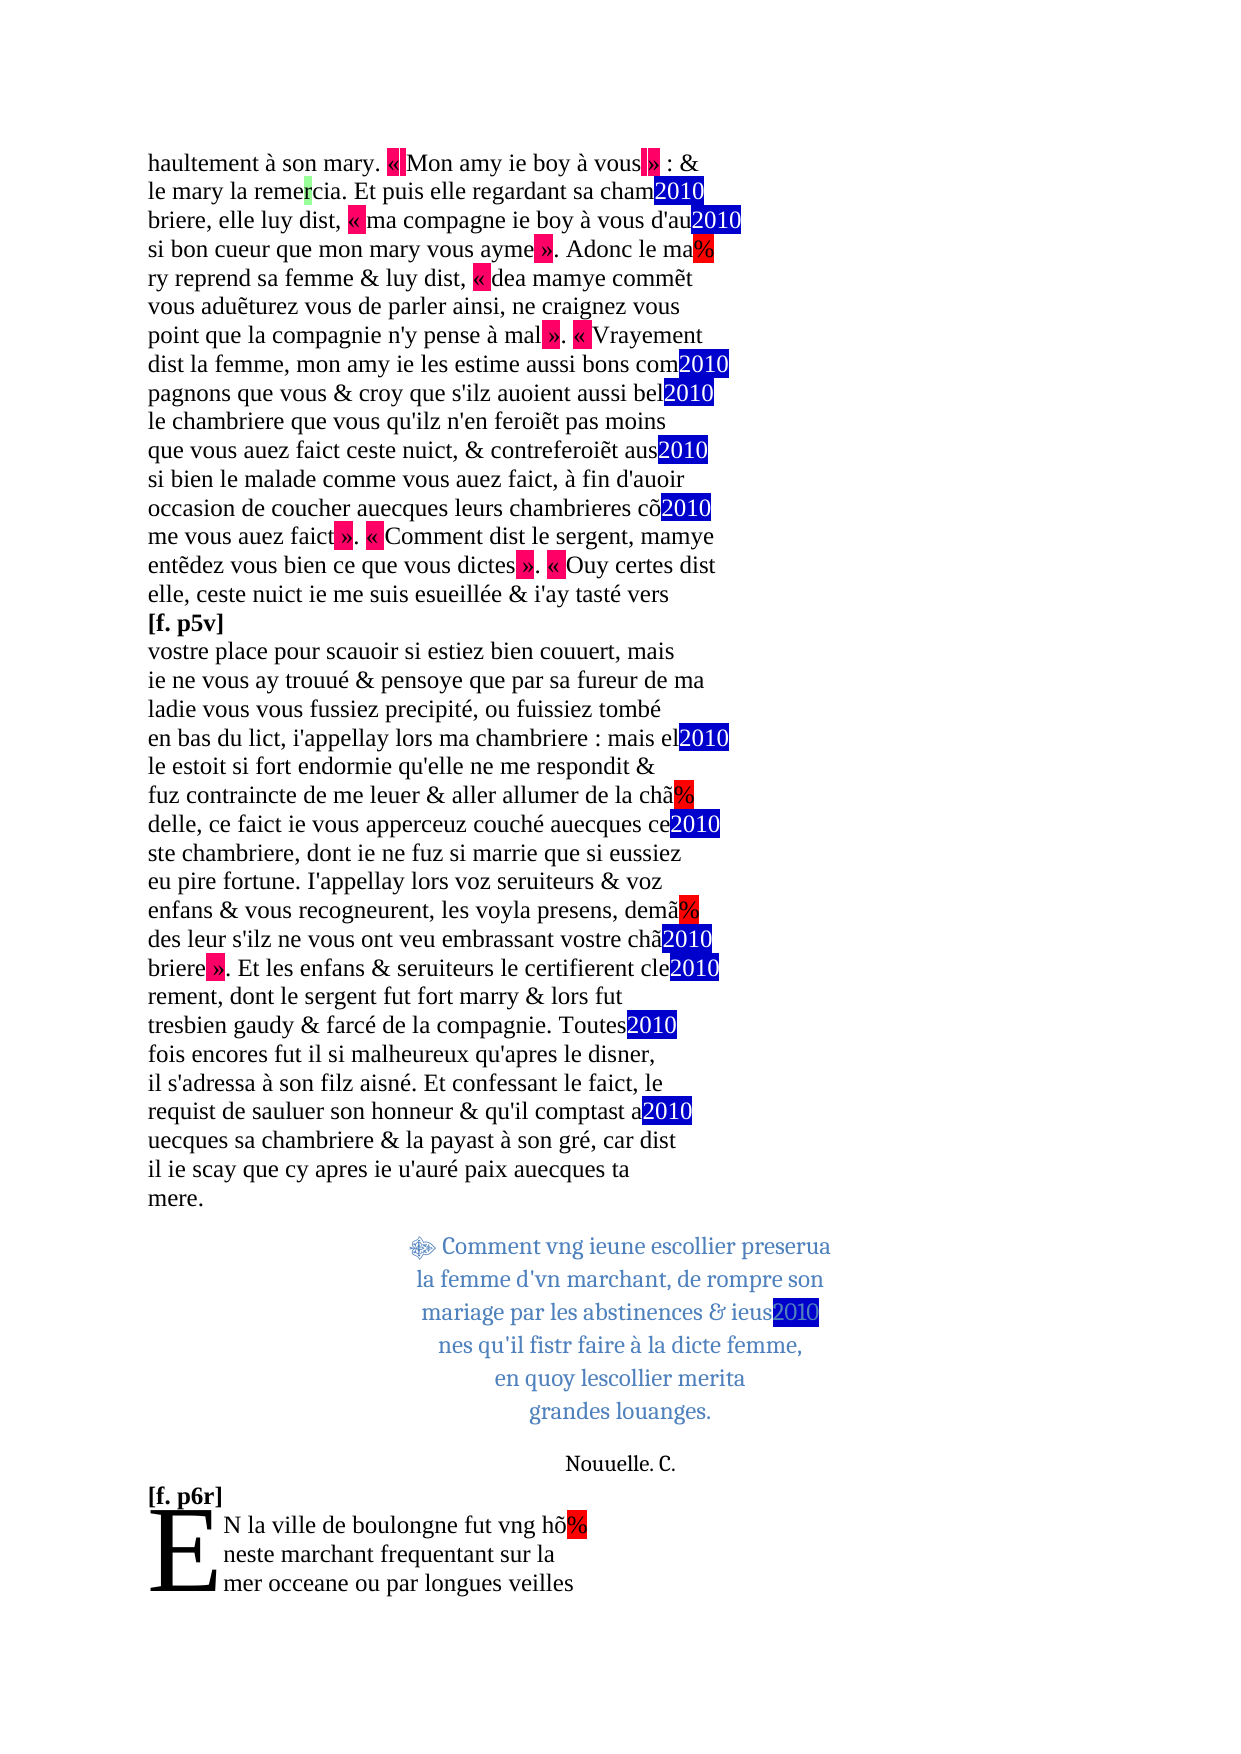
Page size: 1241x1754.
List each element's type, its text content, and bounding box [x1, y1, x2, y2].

text haultement à son mary. « Mon amy ie boy à vous » : & le mary la remercia. Et puis elle regardant sa cham2010 briere, elle luy dist, « ma compagne ie boy à vous d'au2010 si bon cueur que mon mary vous ayme ». Adonc le ma% ry reprend sa femme & luy dist, « dea mamye commẽt vous aduẽturez vous de parler ainsi, ne craignez vous point que la compagnie n'y pense à mal ». « Vrayement dist la femme, mon amy ie les estime aussi bons com2010 pagnons que vous & croy que s'ilz auoient aussi bel2010 [148, 148, 1093, 406]
text [f. p6r] [148, 1481, 1093, 1510]
subtitle Nouuelle. C. [148, 1451, 1093, 1477]
text EN la ville de boulongne fut vng hõ% neste marchant frequentant sur la mer occeane ou par longues veilles [148, 1510, 1093, 1596]
subtitle ❧ Comment vng ieune escollier preserua la femme d'vn marchant, de rompre son mariage par les abstinences & ieus2010 nes qu'il fistr faire à la dicte femme, en quoy lescollier merita grandes louanges. [148, 1232, 1093, 1426]
text le chambriere que vous qu'ilz n'en feroiẽt pas moins que vous auez faict ceste nuict, & contreferoiẽt aus2010 si bien le malade comme vous auez faict, à fin d'auoir occasion de coucher auecques leurs chambrieres cõ2010 me vous auez faict ». « Comment dist le sergent, mamye entẽdez vous bien ce que vous dictes ». « Ouy certes dist elle, ceste nuict ie me suis esueillée & i'ay tasté vers [f. p5v] vostre place pour scauoir si estiez bien couuert, mais ie ne vous ay trouué & pensoye que par sa fureur de ma ladie vous vous fussiez precipité, ou fuissiez tombé en bas du lict, i'appellay lors ma chambriere : mais el2010 le estoit si fort endormie qu'elle ne me respondit & fuz contraincte de me leuer & aller allumer de la chã% delle, ce faict ie vous apperceuz couché auecques ce2010 ste chambriere, dont ie ne fuz si marrie que si eussiez eu pire fortune. I'appellay lors voz seruiteurs & voz enfans & vous recogneurent, les voyla presens, demã% des leur s'ilz ne vous ont veu embrassant vostre chã2010 briere ». Et les enfans & seruiteurs le certifierent cle2010 rement, dont le sergent fut fort marry & lors fut tresbien gaudy & farcé de la compagnie. Toutes2010 fois encores fut il si malheureux qu'apres le disner, il s'adressa à son filz aisné. Et confessant le faict, le requist de sauluer son honneur & qu'il comptast a2010 uecques sa chambriere & la payast à son gré, car dist il ie scay que cy apres ie u'auré paix auecques ta mere. [148, 406, 1093, 1211]
